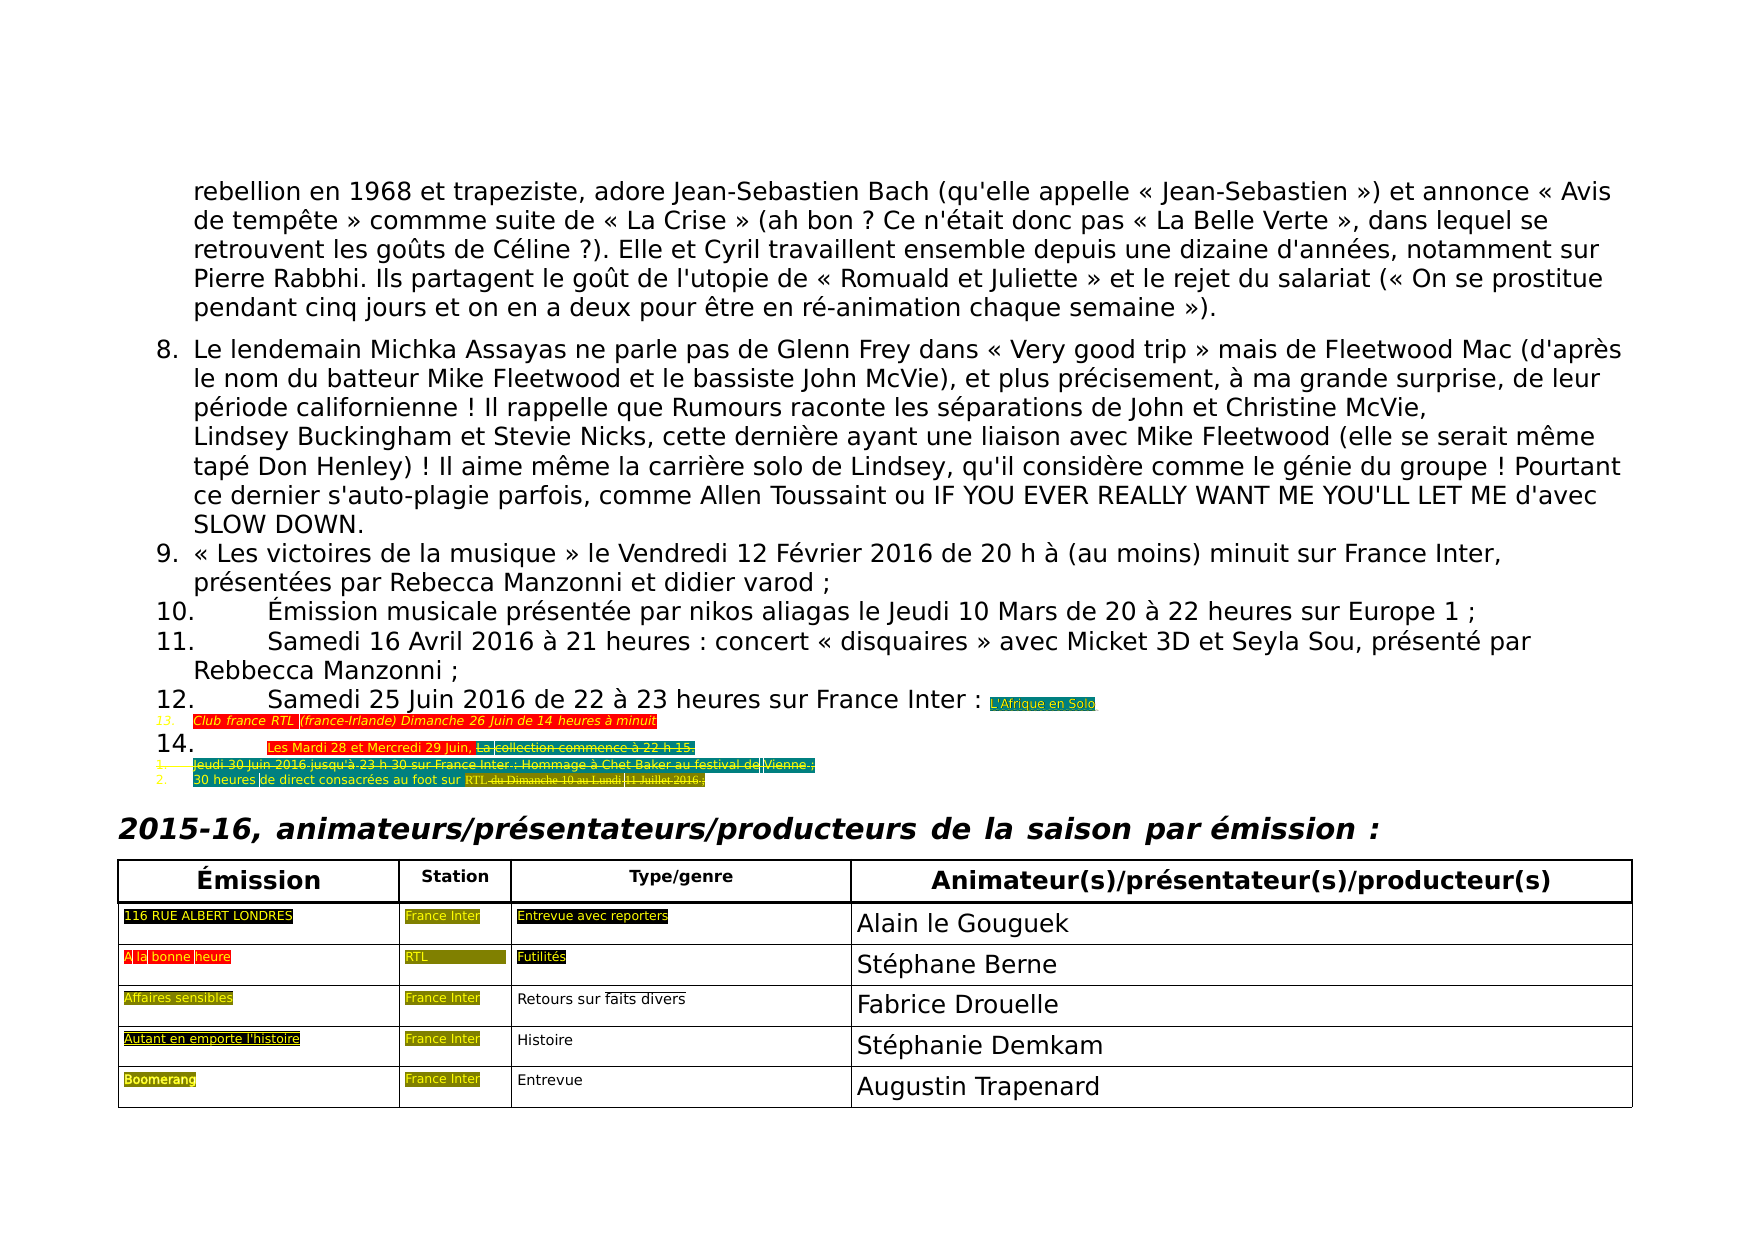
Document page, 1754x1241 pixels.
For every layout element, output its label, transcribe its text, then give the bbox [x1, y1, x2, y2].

table_cell A la bonne heure [119, 945, 399, 985]
table_cell 116 rue Albert Londres [119, 904, 399, 944]
table_header Émission [119, 861, 398, 901]
table_cell Stéphanie Demkam [852, 1027, 1632, 1066]
table_cell France Inter [400, 986, 511, 1026]
table_cell Autant en emporte l'histoire [119, 1027, 399, 1066]
table_cell France Inter [400, 1067, 511, 1107]
table_cell RTL [400, 945, 511, 985]
list Émission musicale présentée par nikos aliagas le Jeudi 10 Mars de 20 à 22 heures sur Europe 1 ; [156, 598, 1636, 627]
table_cell Entrevue [512, 1067, 851, 1107]
list Club france RTL (france-Irlande) Dimanche 26 Juin de 14 heures à minuit [156, 714, 1636, 729]
table_cell France Inter [400, 904, 511, 944]
table_header Station [400, 861, 510, 901]
table_cell Affaires sensibles [119, 986, 399, 1026]
table_cell France Inter [400, 1027, 511, 1066]
table_header Type/genre [512, 861, 850, 901]
table_cell Fabrice Drouelle [852, 986, 1632, 1026]
list 30 heures de direct consacrées au foot sur RTL du Dimanche 10 au Lundi 11 Juillet 2016 ; [156, 773, 1636, 787]
list Les Mardi 28 et Mercredi 29 Juin, La collection commence à 22 h 15. [156, 729, 1636, 758]
table_cell Alain le Gouguek [852, 904, 1632, 944]
list « Les victoires de la musique » le Vendredi 12 Février 2016 de 20 h à (au moins) minuit sur France Inter, présentées par Rebecca Manzonni et didier varod ; [156, 539, 1636, 598]
list rebellion en 1968 et trapeziste, adore Jean-Sebastien Bach (qu'elle appelle « Jean-Sebastien ») et annonce « Avis de tempête » commme suite de « La Crise » (ah bon ? Ce n'était donc pas « La Belle Verte », dans lequel se retrouvent les goûts de Céline ?). Elle et Cyril travaillent ensemble depuis une dizaine d'années, notamment sur Pierre Rabbhi. Ils partagent le goût de l'utopie de « Romuald et Juliette » et le rejet du salariat (« On se prostitue pendant cinq jours et on en a deux pour être en ré-animation chaque semaine »). [156, 177, 1636, 323]
subtitle 2015-16, animateurs/présentateurs/producteurs de la saison par émission : [118, 812, 1636, 846]
list Jeudi 30 Juin 2016 jusqu'à 23 h 30 sur France Inter : Hommage à Chet Baker au festival de Vienne ; [156, 758, 1636, 773]
list Samedi 25 Juin 2016 de 22 à 23 heures sur France Inter : L'Afrique en Solo [156, 685, 1636, 714]
list Le lendemain Michka Assayas ne parle pas de Glenn Frey dans « Very good trip » mais de Fleetwood Mac (d'après le nom du batteur Mike Fleetwood et le bassiste John McVie), et plus précisement, à ma grande surprise, de leur période californienne ! Il rappelle que Rumours raconte les séparations de John et Christine McVie, Lindsey Buckingham et Stevie Nicks, cette dernière ayant une liaison avec Mike Fleetwood (elle se serait même tapé Don Henley) ! Il aime même la carrière solo de Lindsey, qu'il considère comme le génie du groupe ! Pourtant ce dernier s'auto-plagie parfois, comme Allen Toussaint ou IF YOU EVER REALLY WANT ME YOU'LL LET ME d'avec SLOW DOWN. [156, 335, 1636, 539]
table_cell Stéphane Berne [852, 945, 1632, 985]
table_cell Augustin Trapenard [852, 1067, 1632, 1107]
list Samedi 16 Avril 2016 à 21 heures : concert « disquaires » avec Micket 3D et Seyla Sou, présenté par Rebbecca Manzonni ; [156, 627, 1636, 685]
table_cell Retours sur faits divers [512, 986, 851, 1026]
table_cell Boomerang [119, 1067, 399, 1107]
table_cell Entrevue avec reporters [512, 904, 851, 944]
table_cell Futilités [512, 945, 851, 985]
table_header Animateur(s)/présentateur(s)/producteur(s) [852, 861, 1631, 901]
table_cell Histoire [512, 1027, 851, 1066]
